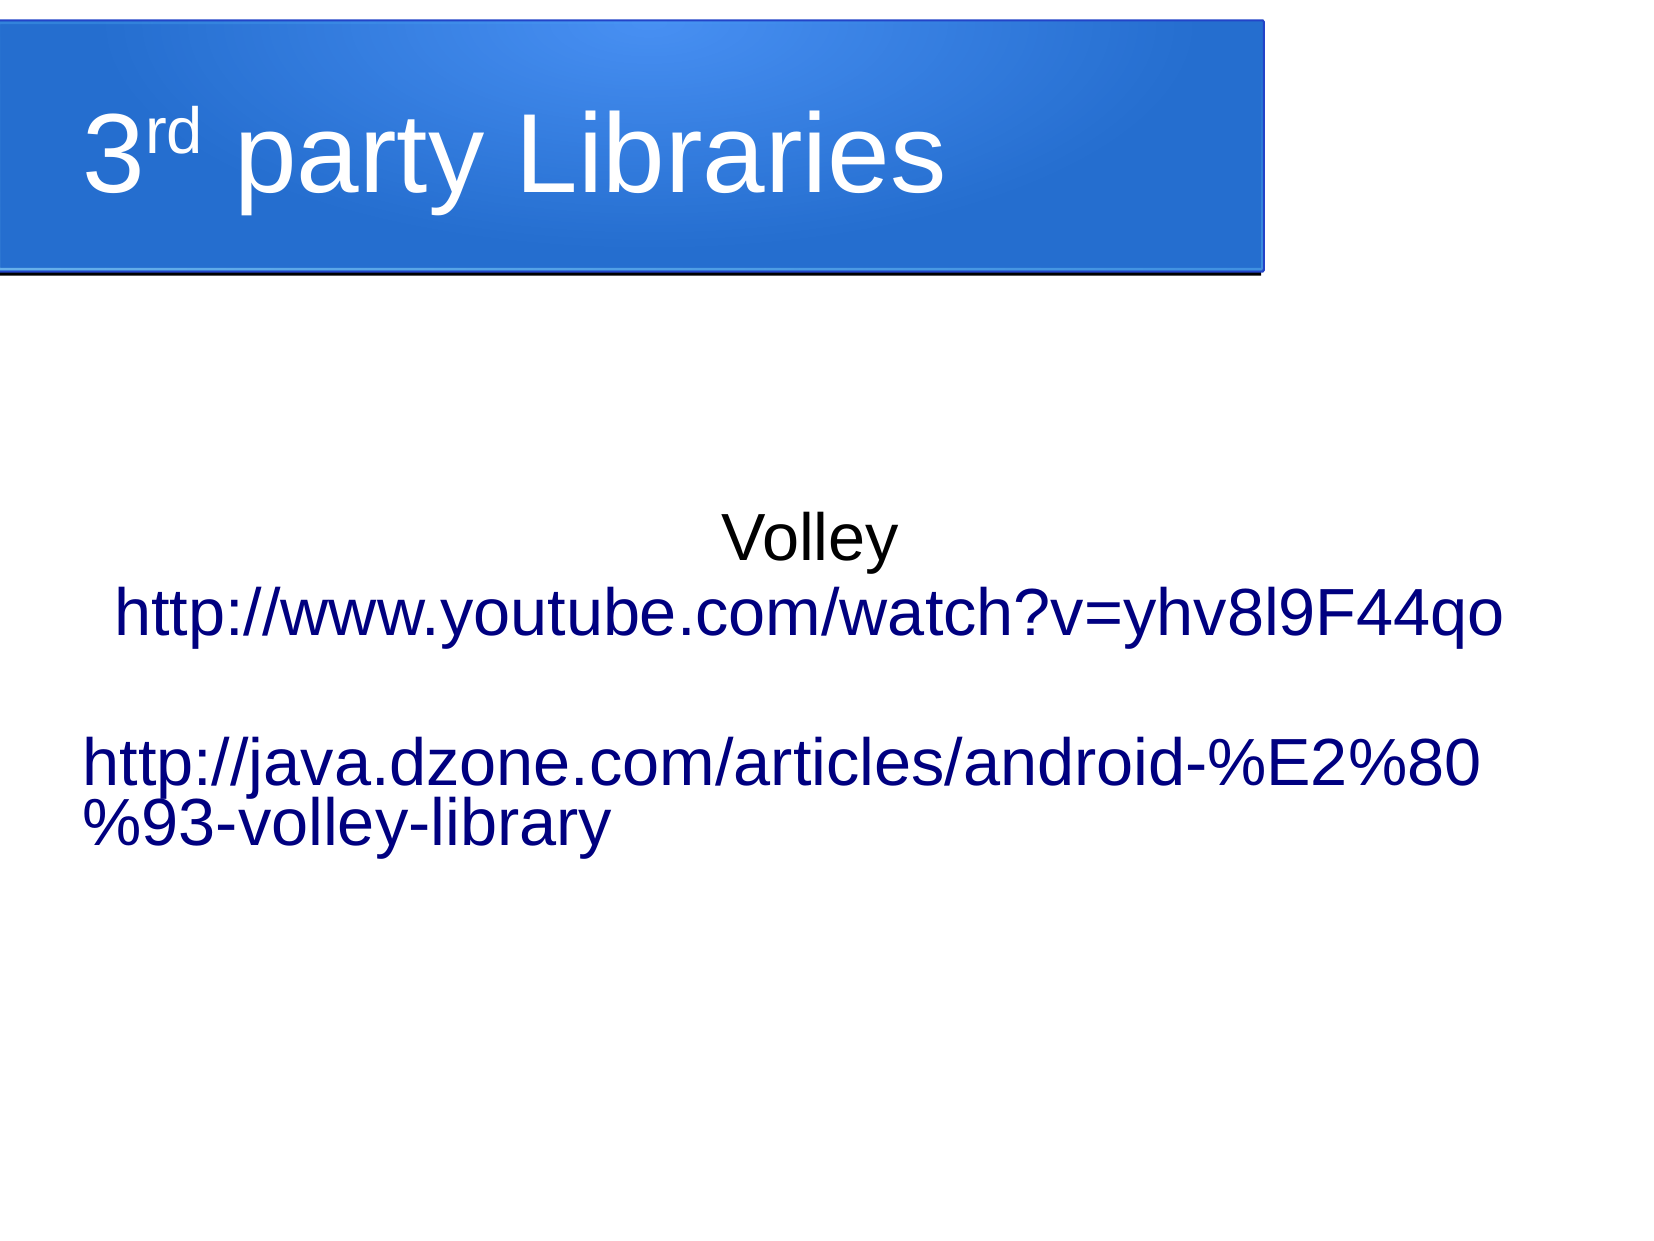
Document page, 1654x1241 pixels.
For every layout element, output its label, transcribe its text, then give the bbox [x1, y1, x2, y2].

subtitle Volley http://www.youtube.com/watch?v=yhv8l9F44qo http://java.dzone.com/articles/android-%E2%80%93-volley-library [82, 290, 1538, 1010]
title 3rd party Libraries [82, 49, 1250, 257]
